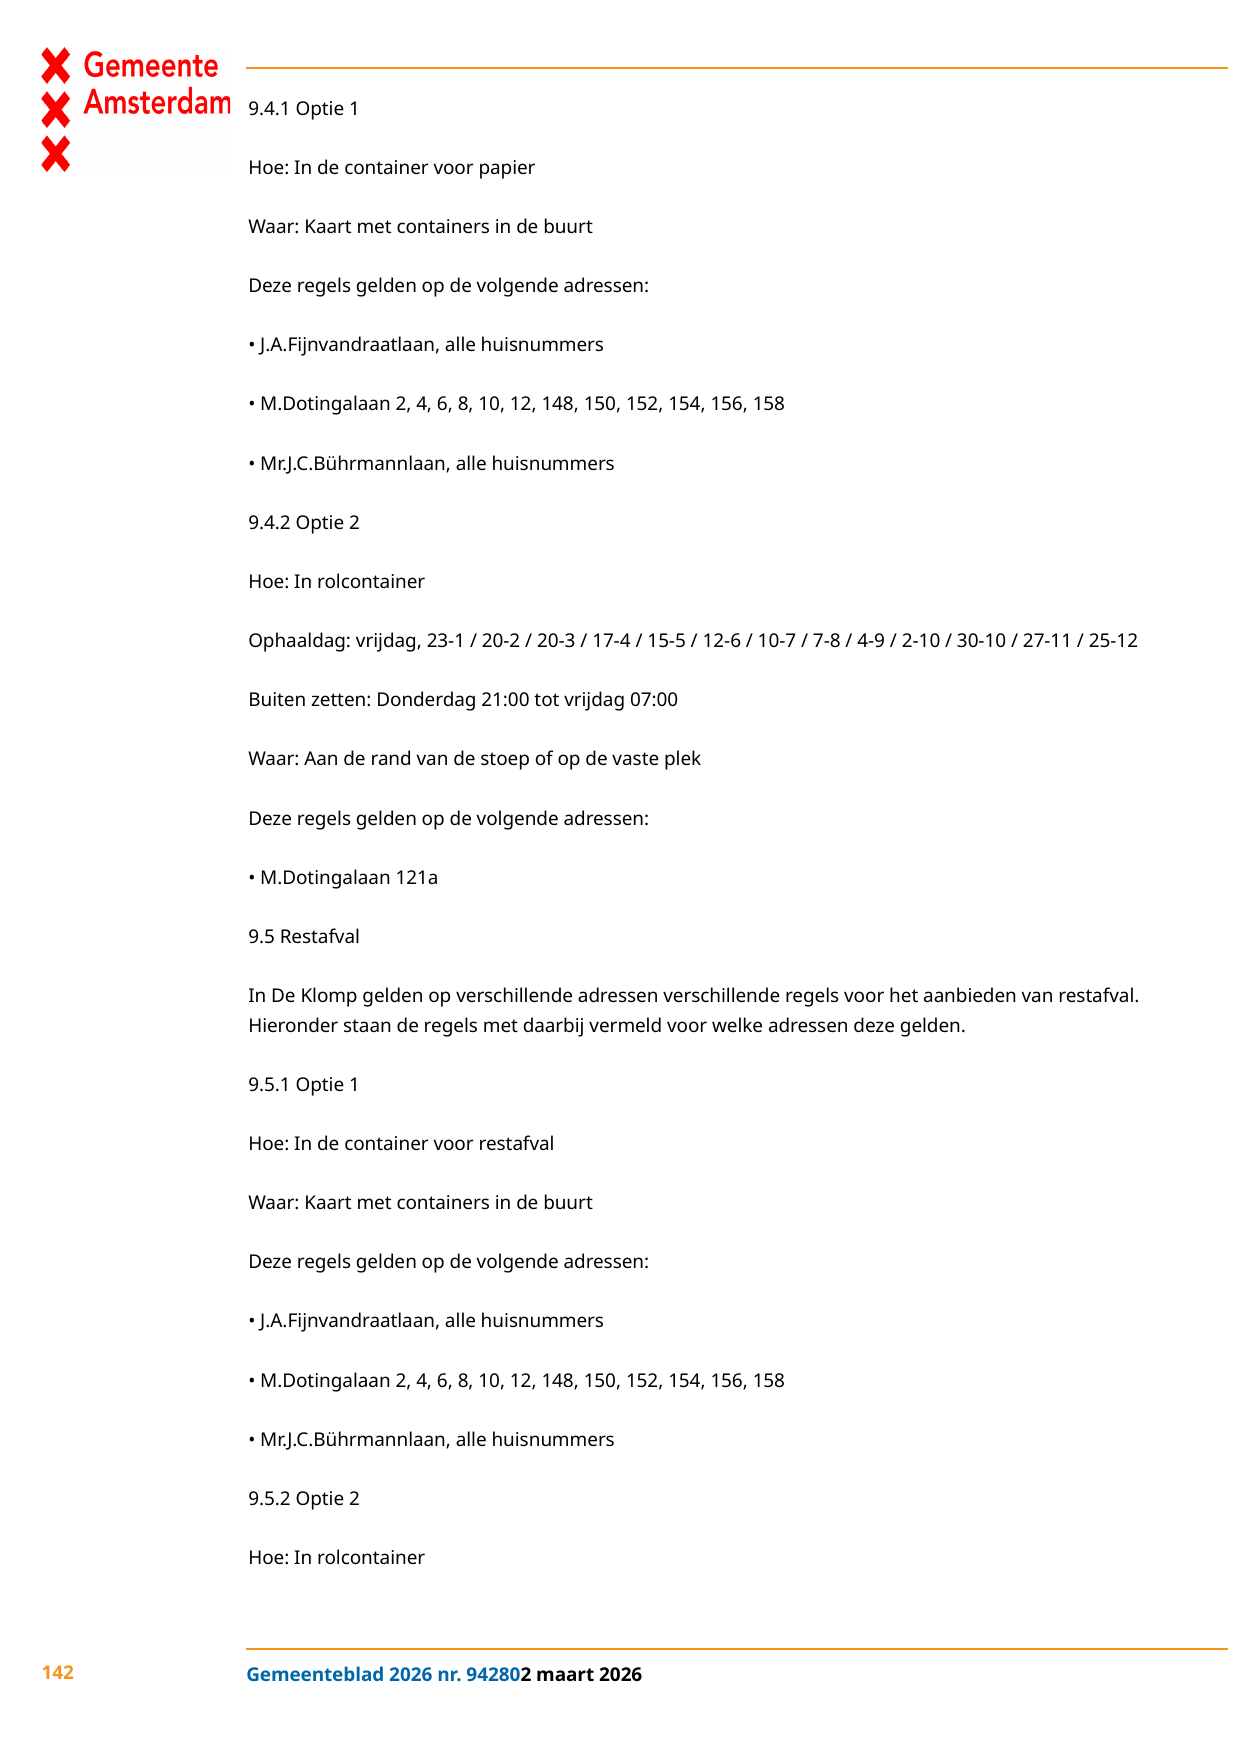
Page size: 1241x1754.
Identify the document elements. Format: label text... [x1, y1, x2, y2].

text • J.A.Fijnvandraatlaan, alle huisnummers [248, 1308, 1152, 1333]
text 9.4.2 Optie 2 [248, 509, 1152, 535]
text Deze regels gelden op de volgende adressen: [248, 1248, 1152, 1274]
text 9.5 Restafval [248, 923, 1152, 949]
text Waar: Kaart met containers in de buurt [248, 1189, 1152, 1215]
text Buiten zetten: Donderdag 21:00 tot vrijdag 07:00 [248, 686, 1152, 712]
text 9.5.2 Optie 2 [248, 1485, 1152, 1511]
text • M.Dotingalaan 2, 4, 6, 8, 10, 12, 148, 150, 152, 154, 156, 158 [248, 391, 1152, 416]
text In De Klomp gelden op verschillende adressen verschillende regels voor het aanbieden van restafval. Hieronder staan de regels met daarbij vermeld voor welke adressen deze gelden. [248, 982, 1152, 1038]
text Waar: Kaart met containers in de buurt [248, 213, 1152, 239]
text • Mr.J.C.Bührmannlaan, alle huisnummers [248, 450, 1152, 476]
text Hoe: In rolcontainer [248, 568, 1152, 594]
text Hoe: In de container voor papier [248, 154, 1152, 180]
text Waar: Aan de rand van de stoep of op de vaste plek [248, 746, 1152, 771]
text Ophaaldag: vrijdag, 23-1 / 20-2 / 20-3 / 17-4 / 15-5 / 12-6 / 10-7 / 7-8 / 4-9 / 2-10 / 30-10 / 27-11 / 25-12 [248, 627, 1152, 653]
text • M.Dotingalaan 121a [248, 864, 1152, 890]
picture [41, 47, 231, 172]
text • M.Dotingalaan 2, 4, 6, 8, 10, 12, 148, 150, 152, 154, 156, 158 [248, 1367, 1152, 1393]
text 9.4.1 Optie 1 [248, 95, 1152, 121]
text Hoe: In de container voor restafval [248, 1130, 1152, 1156]
text 9.5.1 Optie 1 [248, 1071, 1152, 1097]
text Deze regels gelden op de volgende adressen: [248, 805, 1152, 831]
text Hoe: In rolcontainer [248, 1544, 1152, 1570]
text • Mr.J.C.Bührmannlaan, alle huisnummers [248, 1426, 1152, 1452]
text Deze regels gelden op de volgende adressen: [248, 272, 1152, 298]
text • J.A.Fijnvandraatlaan, alle huisnummers [248, 331, 1152, 357]
